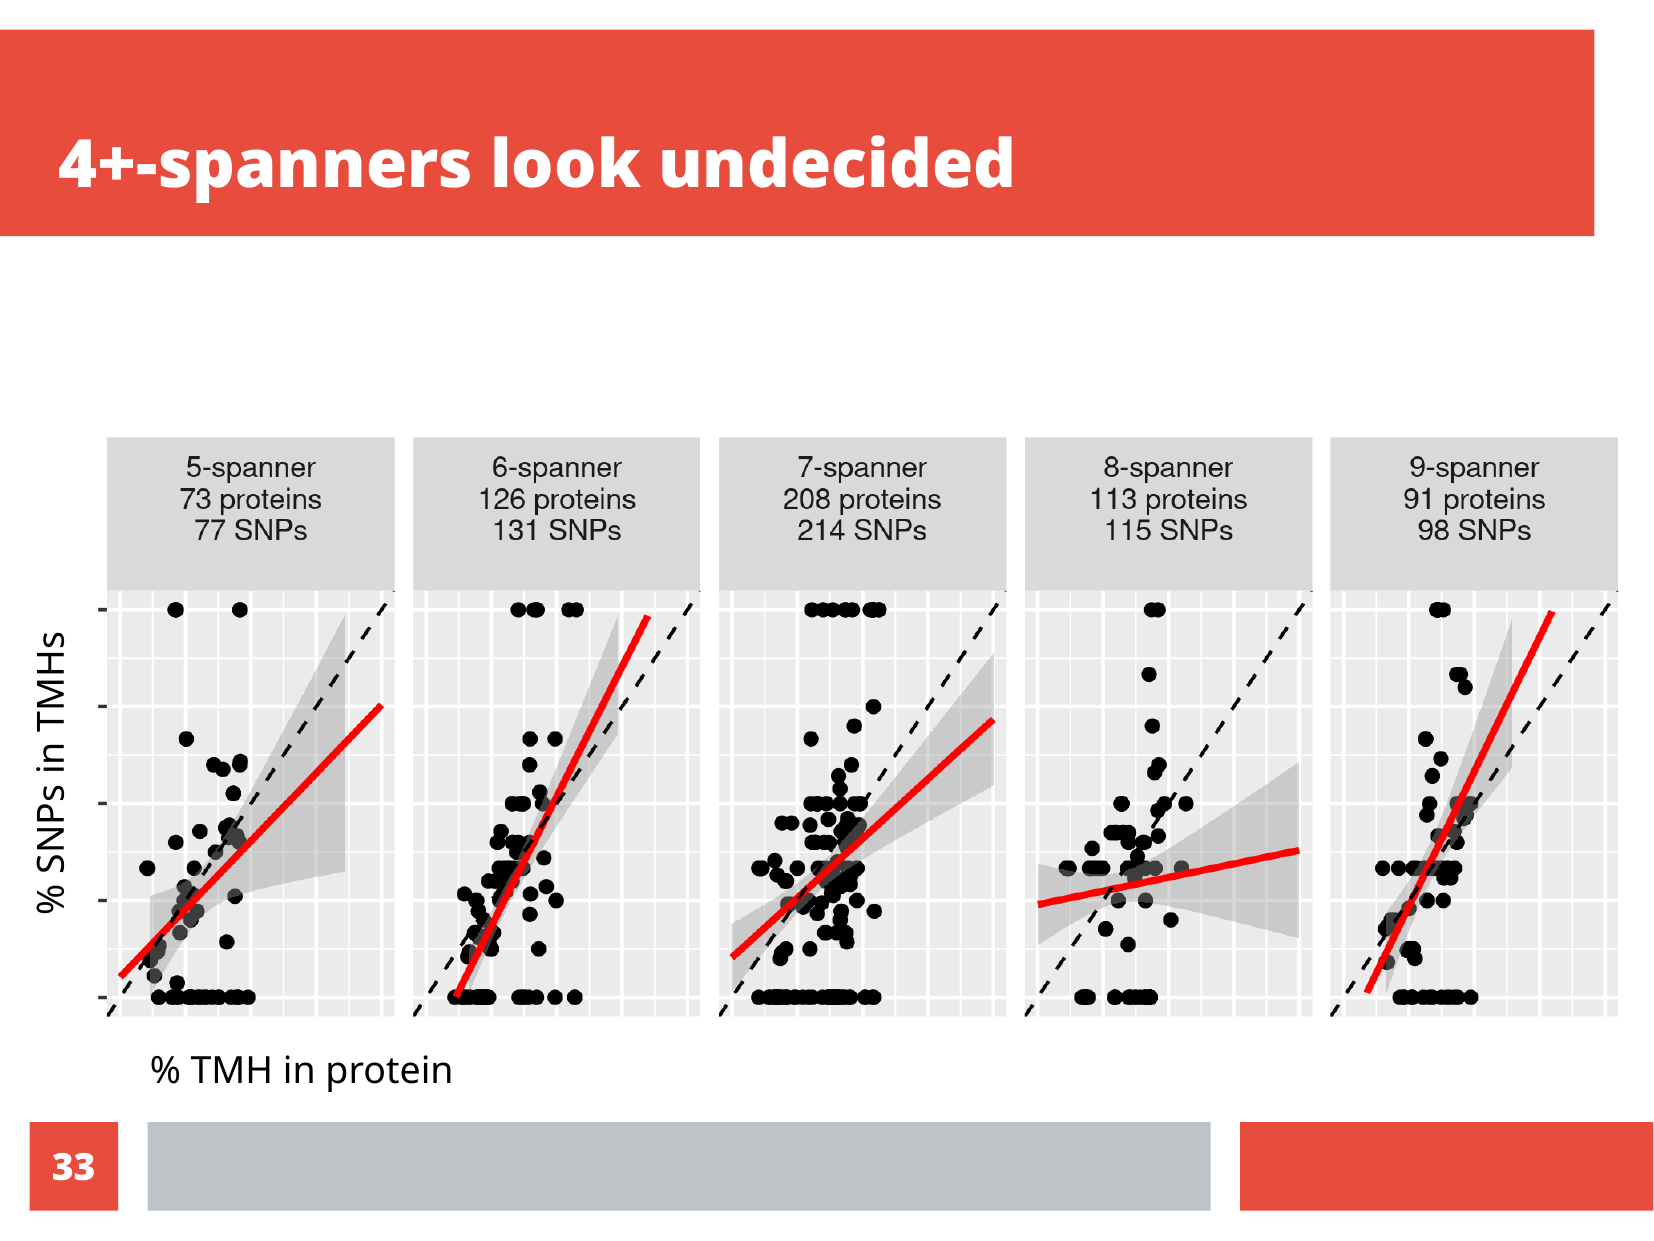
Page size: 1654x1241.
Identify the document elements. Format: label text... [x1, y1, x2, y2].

picture [90, 433, 1636, 1021]
text_box % TMH in protein [135, 1036, 841, 1096]
title 4+-spanners look undecided [59, 59, 1595, 207]
text_box % SNPs in TMHs [16, 585, 76, 931]
